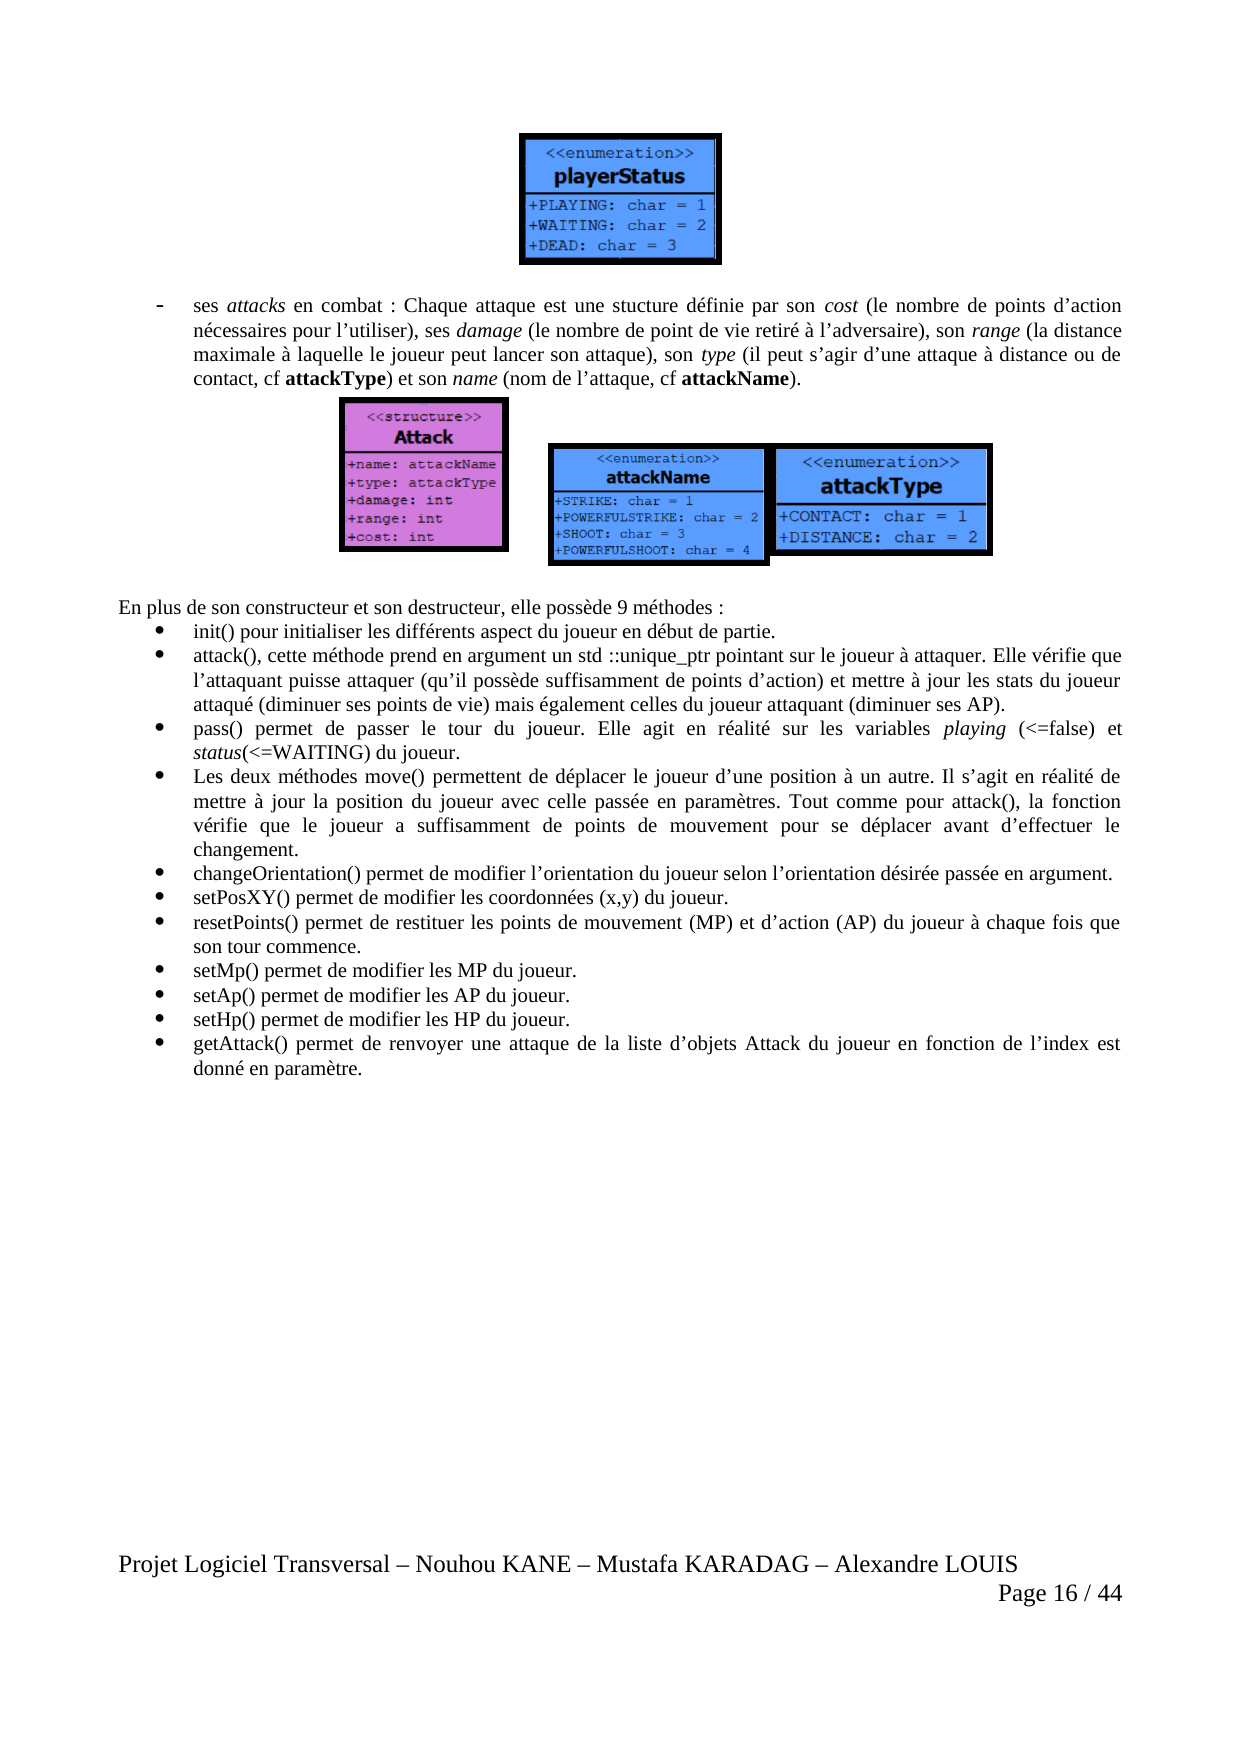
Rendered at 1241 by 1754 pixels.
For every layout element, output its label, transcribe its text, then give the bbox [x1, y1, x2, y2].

list resetPoints() permet de restituer les points de mouvement (MP) et d’action (AP) du joueur à chaque fois que son tour commence. [156, 910, 1122, 958]
list changeOrientation() permet de modifier l’orientation du joueur selon l’orientation désirée passée en argument. [156, 861, 1122, 885]
text En plus de son constructeur et son destructeur, elle possède 9 méthodes : [118, 595, 1122, 619]
list ses attacks en combat : Chaque attaque est une stucture définie par son cost (le nombre de points d’action nécessaires pour l’utiliser), ses damage (le nombre de point de vie retiré à l’adversaire), son range (la distance maximale à laquelle le joueur peut lancer son attaque), son type (il peut s’agir d’une attaque à distance ou de contact, cf attackType) et son name (nom de l’attaque, cf attackName). [156, 289, 1122, 390]
list getAttack() permet de renvoyer une attaque de la liste d’objets Attack du joueur en fonction de l’index est donné en paramètre. [156, 1031, 1122, 1080]
list pass() permet de passer le tour du joueur. Elle agit en réalité sur les variables playing (<=false) et status(<=WAITING) du joueur. [156, 716, 1122, 764]
list Les deux méthodes move() permettent de déplacer le joueur d’une position à un autre. Il s’agit en réalité de mettre à jour la position du joueur avec celle passée en paramètres. Tout comme pour attack(), la fonction vérifie que le joueur a suffisamment de points de mouvement pour se déplacer avant d’effectuer le changement. [156, 764, 1122, 861]
list attack(), cette méthode prend en argument un std ::unique_ptr pointant sur le joueur à attaquer. Elle vérifie que l’attaquant puisse attaquer (qu’il possède suffisamment de points d’action) et mettre à jour les stats du joueur attaqué (diminuer ses points de vie) mais également celles du joueur attaquant (diminuer ses AP). [156, 643, 1122, 716]
list setHp() permet de modifier les HP du joueur. [156, 1007, 1122, 1031]
list setPosXY() permet de modifier les coordonnées (x,y) du joueur. [156, 885, 1122, 910]
list init() pour initialiser les différents aspect du joueur en début de partie. [156, 619, 1122, 643]
list setAp() permet de modifier les AP du joueur. [156, 982, 1122, 1007]
list setMp() permet de modifier les MP du joueur. [156, 958, 1122, 982]
